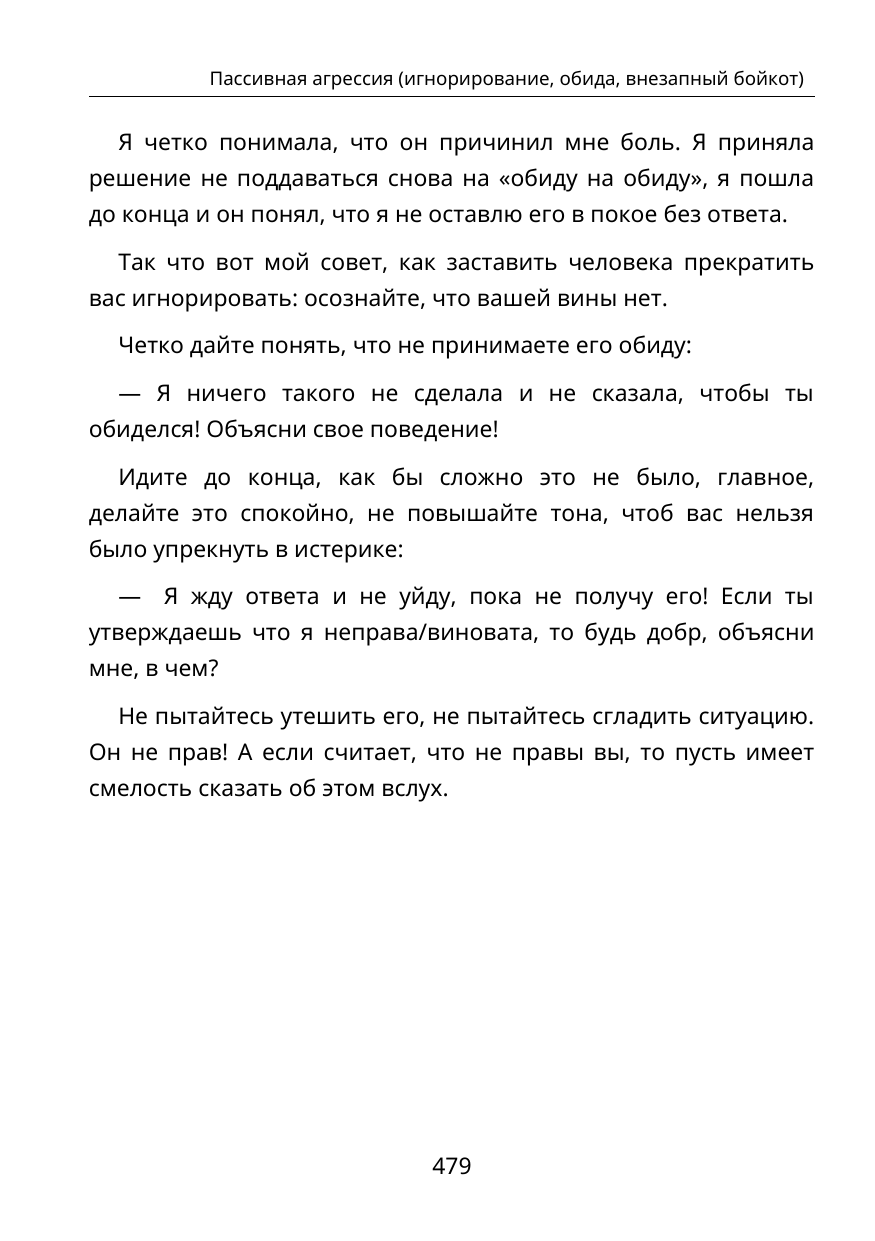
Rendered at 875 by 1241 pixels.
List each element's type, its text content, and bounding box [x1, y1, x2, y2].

text Четко дайте понять, что не принимаете его обиду: [88, 329, 815, 361]
list Я жду ответа и не уйду, пока не получу его! Если ты утверждаешь что я неправа/виновата, то будь добр, объясни мне, в чем? [88, 580, 815, 683]
text Идите до конца, как бы сложно это не было, главное, делайте это спокойно, не повышайте тона, чтоб вас нельзя было упрекнуть в истерике: [88, 461, 815, 564]
text Я четко понимала, что он причинил мне боль. Я приняла решение не поддаваться снова на «обиду на обиду», я пошла до конца и он понял, что я не оставлю его в покое без ответа. [88, 126, 815, 229]
text — Я ничего такого не сделала и не сказала, чтобы ты обиделся! Объясни свое поведение! [88, 377, 815, 444]
text Так что вот мой совет, как заставить человека прекратить вас игнорировать: осознайте, что вашей вины нет. [88, 246, 815, 313]
text Не пытайтесь утешить его, не пытайтесь сгладить ситуацию. Он не прав! А если считает, что не правы вы, то пусть имеет смелость сказать об этом вслух. [88, 700, 815, 803]
